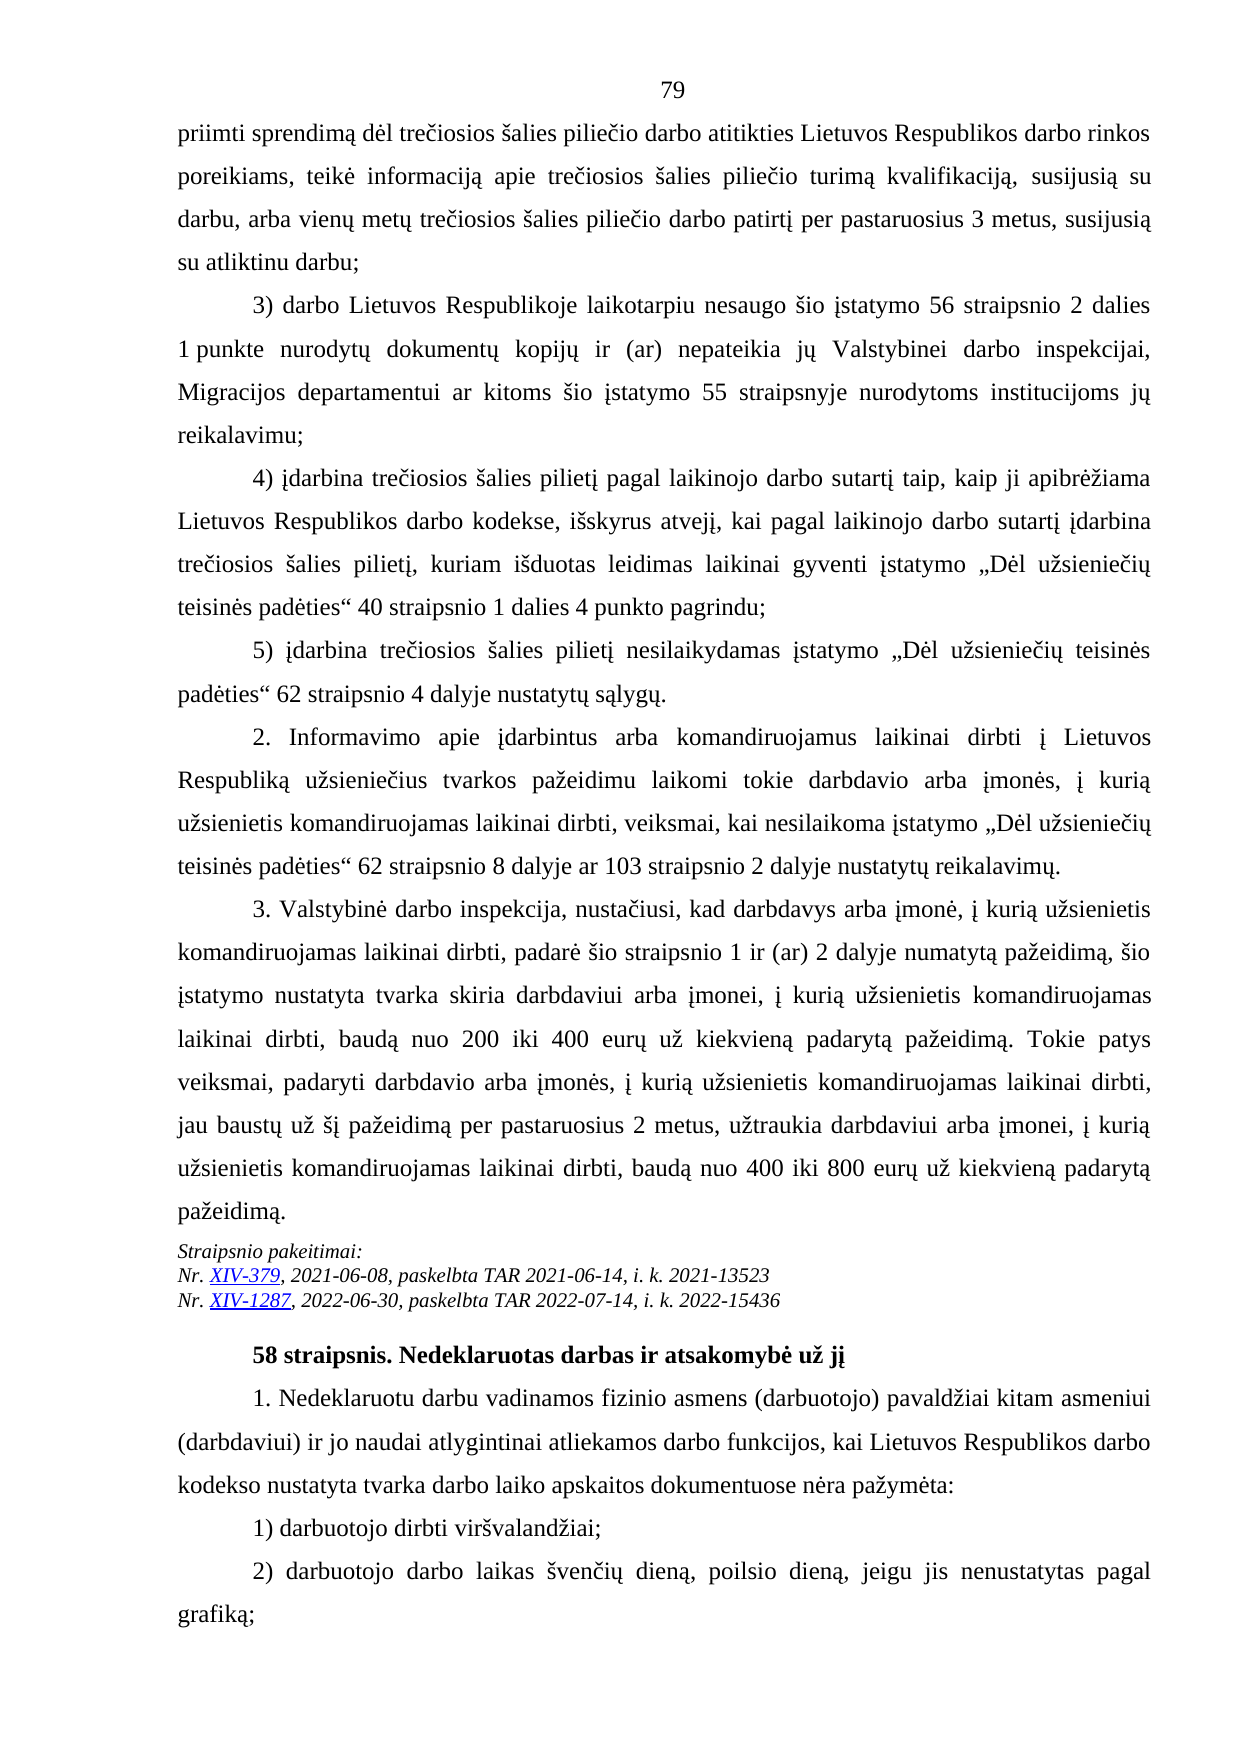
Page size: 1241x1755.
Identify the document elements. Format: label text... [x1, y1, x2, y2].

text 3) darbo Lietuvos Respublikoje laikotarpiu nesaugo šio įstatymo 56 straipsnio 2 dalies 1 punkte nurodytų dokumentų kopijų ir (ar) nepateikia jų Valstybinei darbo inspekcijai, Migracijos departamentui ar kitoms šio įstatymo 55 straipsnyje nurodytoms institucijoms jų reikalavimu; [177, 291, 1152, 449]
text Nr. XIV-1287, 2022-06-30, paskelbta TAR 2022-07-14, i. k. 2022-15436 [177, 1287, 1152, 1312]
text 2. Informavimo apie įdarbintus arba komandiruojamus laikinai dirbti į Lietuvos Respubliką užsieniečius tvarkos pažeidimu laikomi tokie darbdavio arba įmonės, į kurią užsienietis komandiruojamas laikinai dirbti, veiksmai, kai nesilaikoma įstatymo „Dėl užsieniečių teisinės padėties“ 62 straipsnio 8 dalyje ar 103 straipsnio 2 dalyje nustatytų reikalavimų. [177, 722, 1152, 880]
text 3. Valstybinė darbo inspekcija, nustačiusi, kad darbdavys arba įmonė, į kurią užsienietis komandiruojamas laikinai dirbti, padarė šio straipsnio 1 ir (ar) 2 dalyje numatytą pažeidimą, šio įstatymo nustatyta tvarka skiria darbdaviui arba įmonei, į kurią užsienietis komandiruojamas laikinai dirbti, baudą nuo 200 iki 400 eurų už kiekvieną padarytą pažeidimą. Tokie patys veiksmai, padaryti darbdavio arba įmonės, į kurią užsienietis komandiruojamas laikinai dirbti, jau baustų už šį pažeidimą per pastaruosius 2 metus, užtraukia darbdaviui arba įmonei, į kurią užsienietis komandiruojamas laikinai dirbti, baudą nuo 400 iki 800 eurų už kiekvieną padarytą pažeidimą. [177, 894, 1152, 1225]
text 1. Nedeklaruotu darbu vadinamos fizinio asmens (darbuotojo) pavaldžiai kitam asmeniui (darbdaviui) ir jo naudai atlygintinai atliekamos darbo funkcijos, kai Lietuvos Respublikos darbo kodekso nustatyta tvarka darbo laiko apskaitos dokumentuose nėra pažymėta: [177, 1383, 1152, 1498]
text 58 straipsnis. Nedeklaruotas darbas ir atsakomybė už jį [177, 1340, 1152, 1369]
text priimti sprendimą dėl trečiosios šalies piliečio darbo atitikties Lietuvos Respublikos darbo rinkos poreikiams, teikė informaciją apie trečiosios šalies piliečio turimą kvalifikaciją, susijusią su darbu, arba vienų metų trečiosios šalies piliečio darbo patirtį per pastaruosius 3 metus, susijusią su atliktinu darbu; [177, 118, 1152, 276]
text 5) įdarbina trečiosios šalies pilietį nesilaikydamas įstatymo „Dėl užsieniečių teisinės padėties“ 62 straipsnio 4 dalyje nustatytų sąlygų. [177, 636, 1152, 707]
text Straipsnio pakeitimai: [177, 1239, 1152, 1263]
text 1) darbuotojo dirbti viršvalandžiai; [177, 1513, 1152, 1542]
text Nr. XIV-379, 2021-06-08, paskelbta TAR 2021-06-14, i. k. 2021-13523 [177, 1263, 1152, 1287]
text 2) darbuotojo darbo laikas švenčių dieną, poilsio dieną, jeigu jis nenustatytas pagal grafiką; [177, 1556, 1152, 1628]
text 4) įdarbina trečiosios šalies pilietį pagal laikinojo darbo sutartį taip, kaip ji apibrėžiama Lietuvos Respublikos darbo kodekse, išskyrus atvejį, kai pagal laikinojo darbo sutartį įdarbina trečiosios šalies pilietį, kuriam išduotas leidimas laikinai gyventi įstatymo „Dėl užsieniečių teisinės padėties“ 40 straipsnio 1 dalies 4 punkto pagrindu; [177, 463, 1152, 621]
